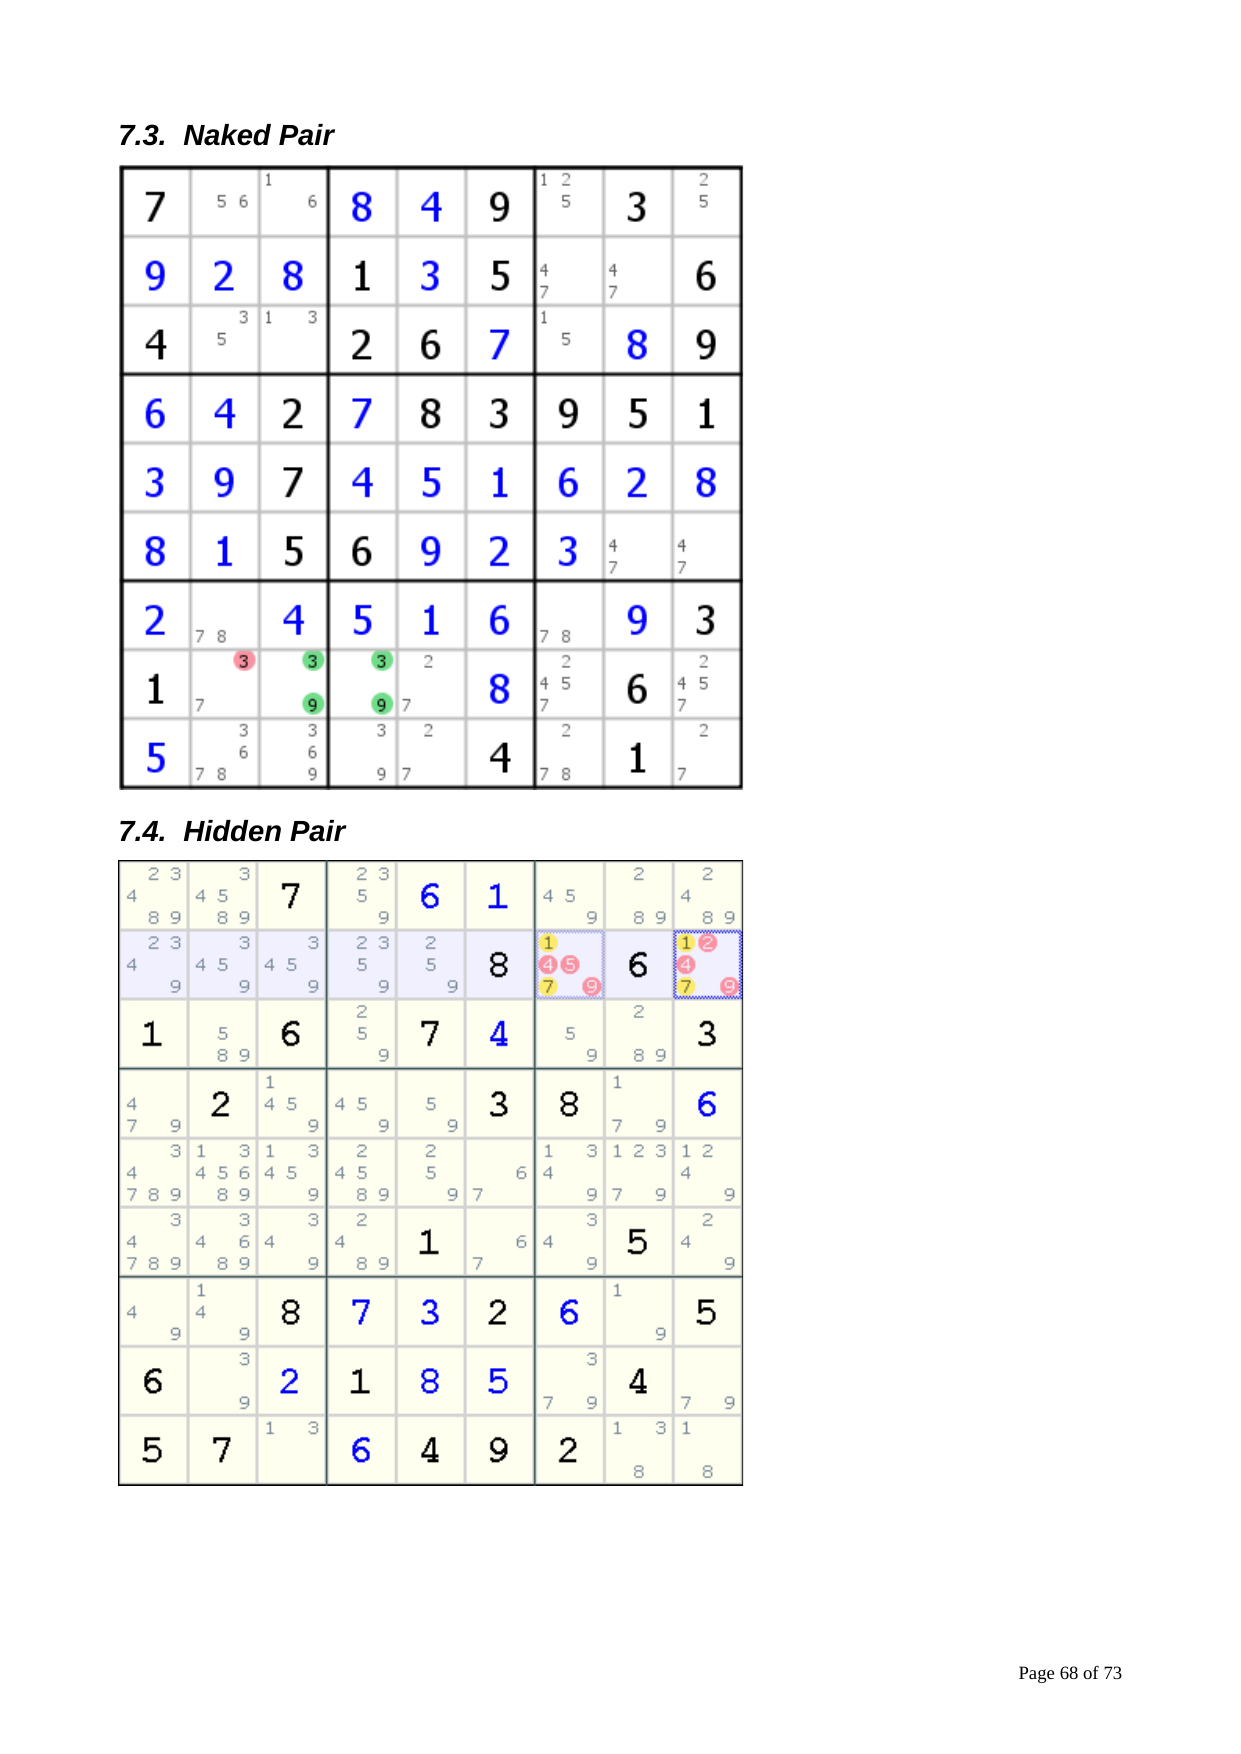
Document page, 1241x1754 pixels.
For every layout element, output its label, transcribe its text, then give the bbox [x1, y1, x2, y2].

subtitle Hidden Pair [118, 814, 1122, 848]
picture [118, 860, 744, 1486]
picture [118, 164, 744, 790]
subtitle Naked Pair [118, 118, 1122, 152]
